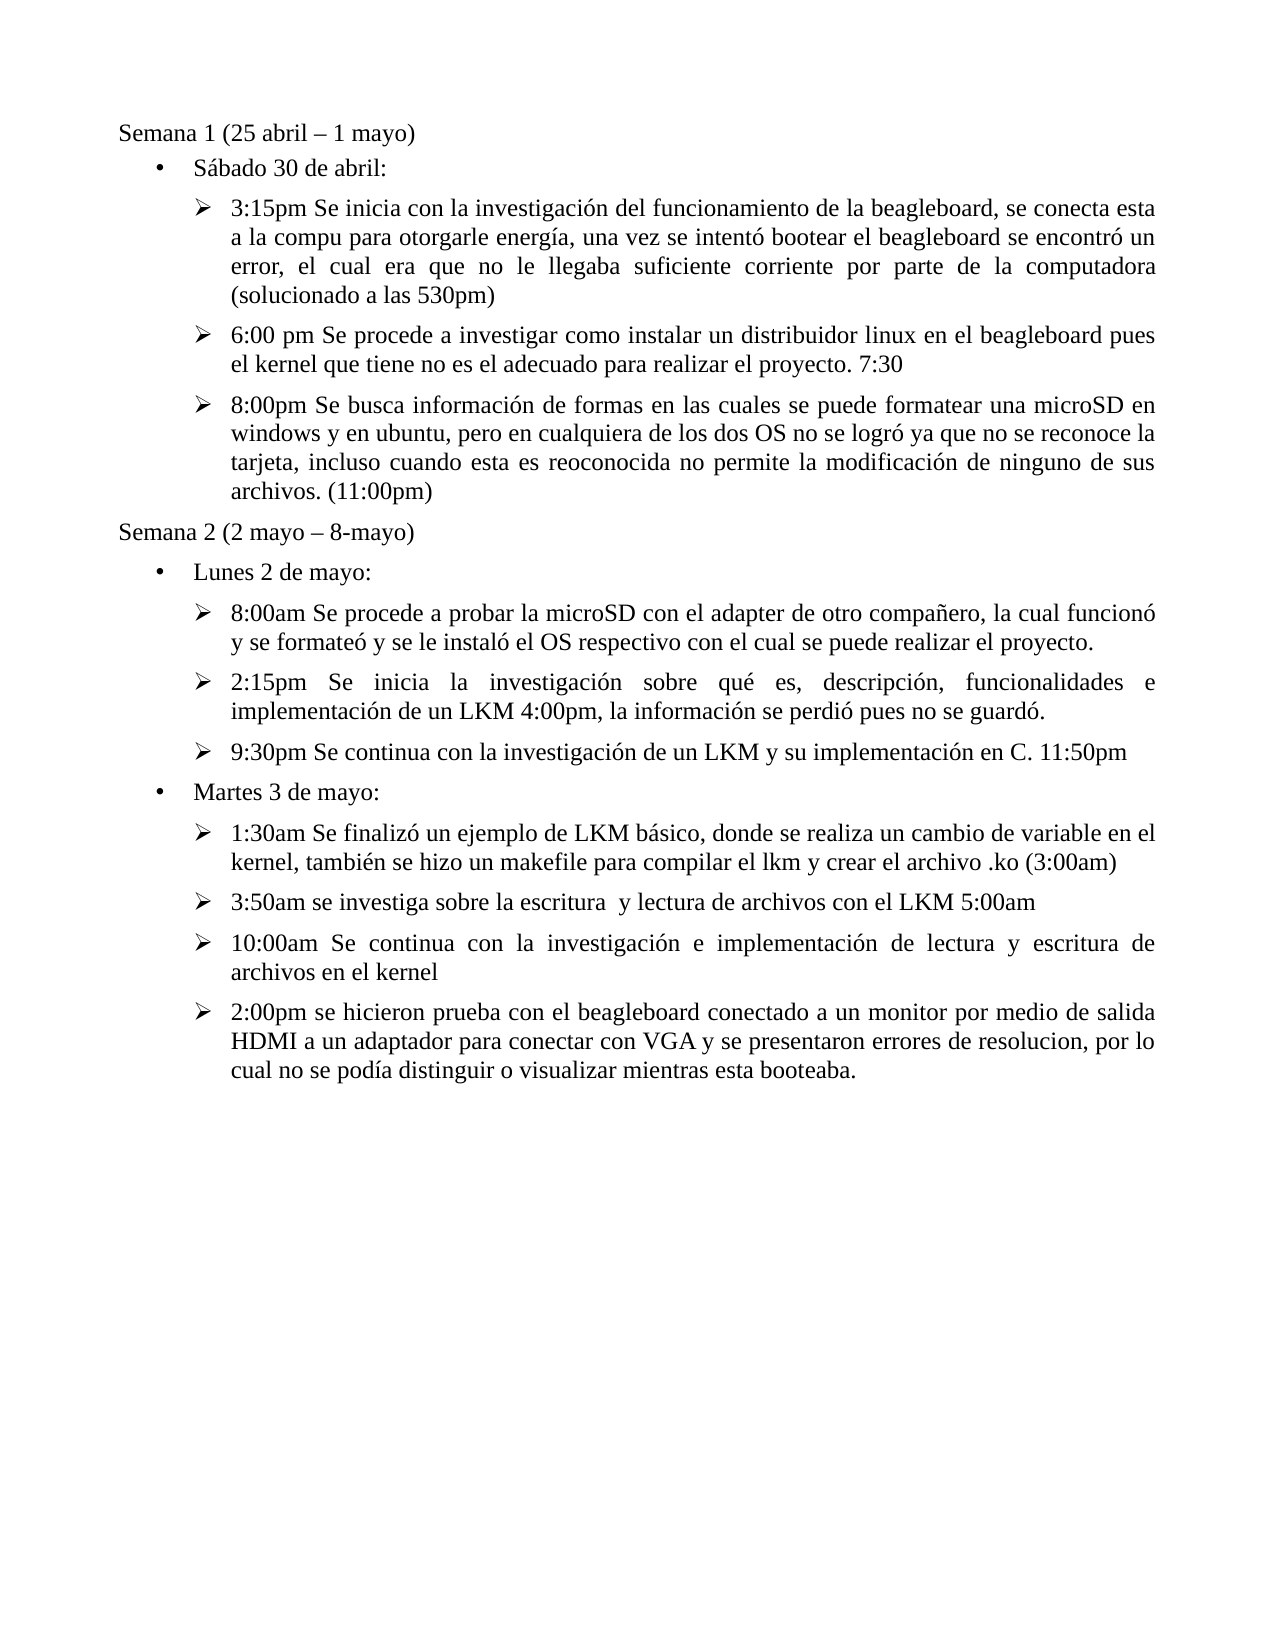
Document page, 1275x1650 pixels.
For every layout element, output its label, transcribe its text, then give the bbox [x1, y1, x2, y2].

text Semana 2 (2 mayo – 8-mayo) [118, 517, 1157, 545]
list Sábado 30 de abril: [156, 153, 1157, 182]
list Martes 3 de mayo: [156, 777, 1157, 806]
list 8:00am Se procede a probar la microSD con el adapter de otro compañero, la cual funcionó y se formateó y se le instaló el OS respectivo con el cual se puede realizar el proyecto. [193, 598, 1157, 655]
list 2:00pm se hicieron prueba con el beagleboard conectado a un monitor por medio de salida HDMI a un adaptador para conectar con VGA y se presentaron errores de resolucion, por lo cual no se podía distinguir o visualizar mientras esta booteaba. [193, 997, 1157, 1083]
list 1:30am Se finalizó un ejemplo de LKM básico, donde se realiza un cambio de variable en el kernel, también se hizo un makefile para compilar el lkm y crear el archivo .ko (3:00am) [193, 818, 1157, 875]
list 6:00 pm Se procede a investigar como instalar un distribuidor linux en el beagleboard pues el kernel que tiene no es el adecuado para realizar el proyecto. 7:30 [193, 320, 1157, 378]
list 3:15pm Se inicia con la investigación del funcionamiento de la beagleboard, se conecta esta a la compu para otorgarle energía, una vez se intentó bootear el beagleboard se encontró un error, el cual era que no le llegaba suficiente corriente por parte de la computadora (solucionado a las 530pm) [193, 193, 1157, 308]
list 2:15pm Se inicia la investigación sobre qué es, descripción, funcionalidades e implementación de un LKM 4:00pm, la información se perdió pues no se guardó. [193, 667, 1157, 725]
list 10:00am Se continua con la investigación e implementación de lectura y escritura de archivos en el kernel [193, 928, 1157, 985]
list 9:30pm Se continua con la investigación de un LKM y su implementación en C. 11:50pm [193, 737, 1157, 765]
list 8:00pm Se busca información de formas en las cuales se puede formatear una microSD en windows y en ubuntu, pero en cualquiera de los dos OS no se logró ya que no se reconoce la tarjeta, incluso cuando esta es reoconocida no permite la modificación de ninguno de sus archivos. (11:00pm) [193, 390, 1157, 505]
list Lunes 2 de mayo: [156, 557, 1157, 586]
text Semana 1 (25 abril – 1 mayo) [118, 118, 1157, 147]
list 3:50am se investiga sobre la escritura y lectura de archivos con el LKM 5:00am [193, 887, 1157, 916]
